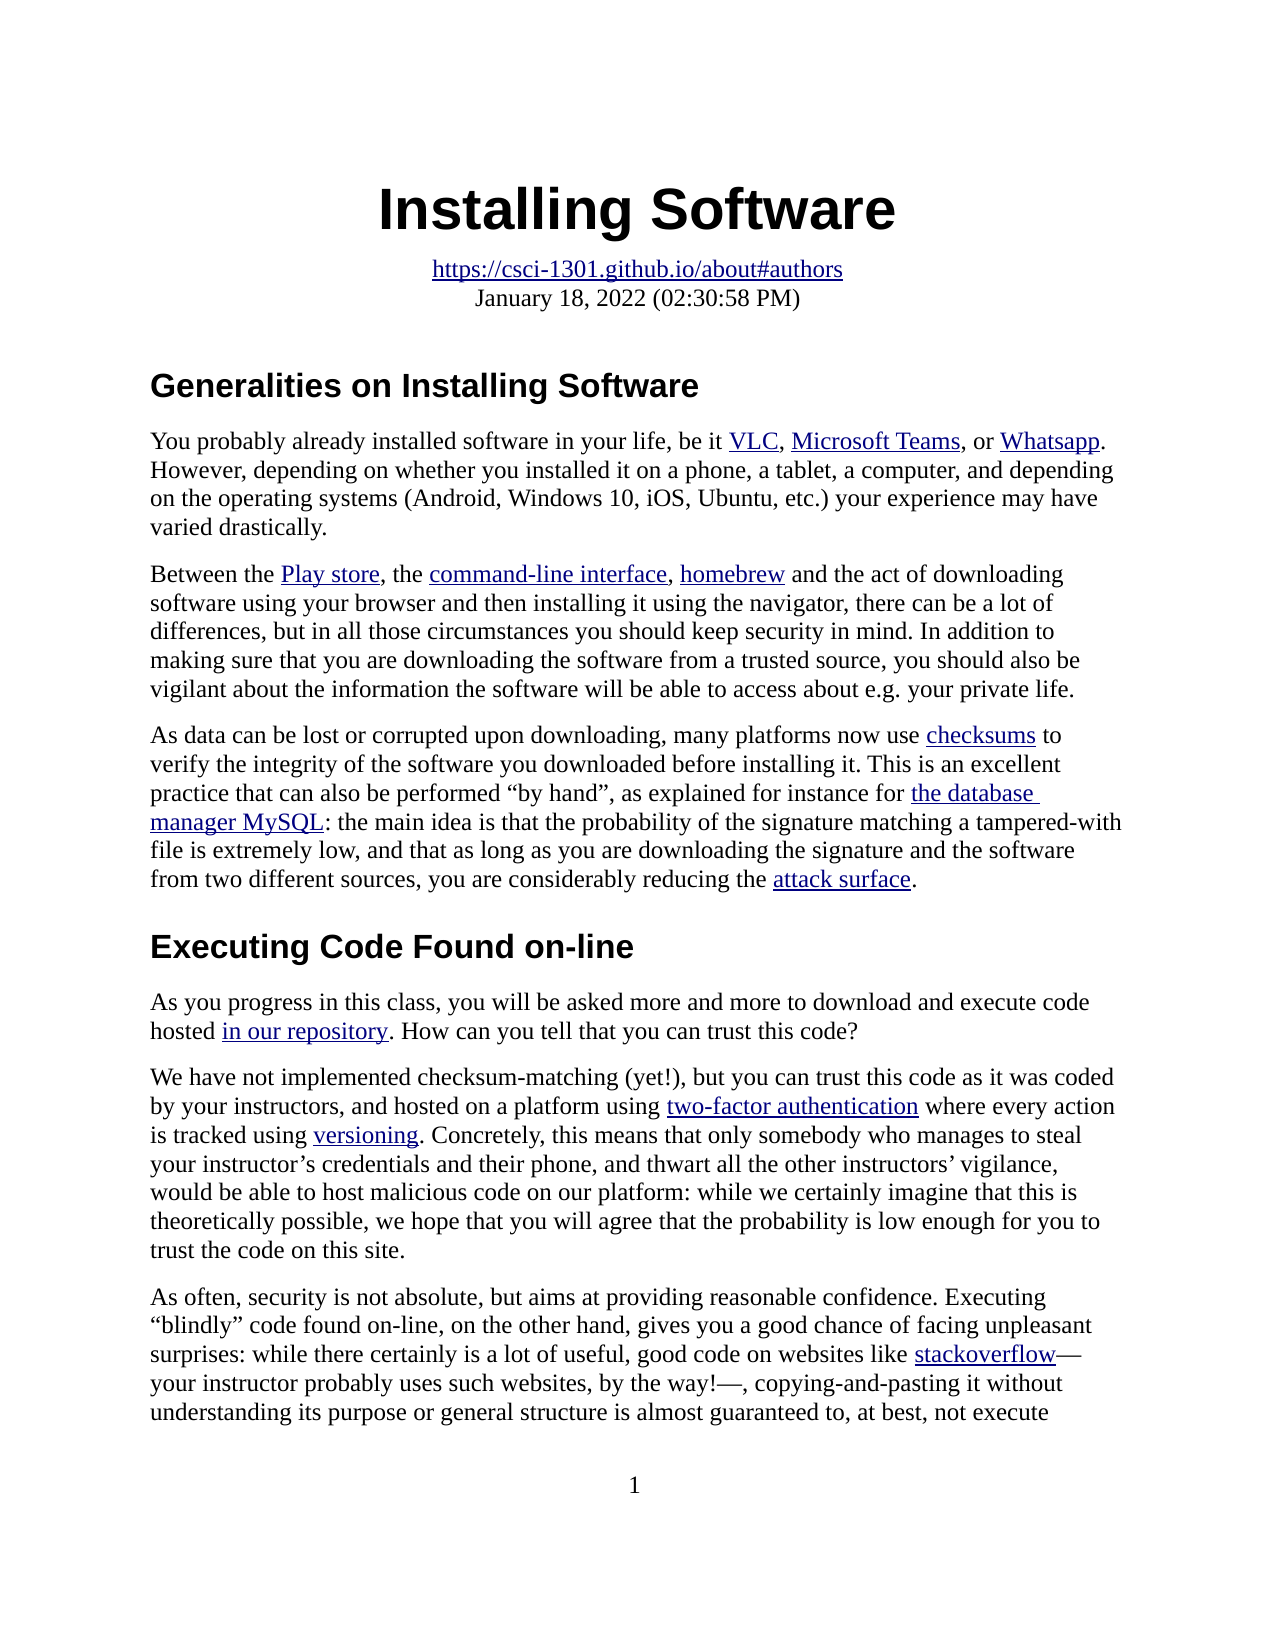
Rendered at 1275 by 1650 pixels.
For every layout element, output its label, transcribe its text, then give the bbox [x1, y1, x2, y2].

text You probably already installed software in your life, be it VLC, Microsoft Teams, or Whatsapp. However, depending on whether you installed it on a phone, a tablet, a computer, and depending on the operating systems (Android, Windows 10, iOS, Ubuntu, etc.) your experience may have varied drastically. [150, 426, 1125, 541]
text January 18, 2022 (02:30:58 PM) [150, 283, 1125, 312]
text As you progress in this class, you will be asked more and more to download and execute code hosted in our repository. How can you tell that you can trust this code? [150, 987, 1125, 1044]
text We have not implemented checksum-matching (yet!), but you can trust this code as it was coded by your instructors, and hosted on a platform using two-factor authentication where every action is tracked using versioning. Concretely, this means that only somebody who manages to steal your instructor’s credentials and their phone, and thwart all the other instructors’ vigilance, would be able to host malicious code on our platform: while we certainly imagine that this is theoretically possible, we hope that you will agree that the probability is low enough for you to trust the code on this site. [150, 1062, 1125, 1264]
text https://csci-1301.github.io/about#authors [150, 254, 1125, 283]
text As data can be lost or corrupted upon downloading, many platforms now use checksums to verify the integrity of the software you downloaded before installing it. This is an excellent practice that can also be performed “by hand”, as explained for instance for the database manager MySQL: the main idea is that the probability of the signature matching a tampered-with file is extremely low, and that as long as you are downloading the signature and the software from two different sources, you are considerably reducing the attack surface. [150, 721, 1125, 893]
title Installing Software [150, 175, 1125, 242]
text As often, security is not absolute, but aims at providing reasonable confidence. Executing “blindly” code found on-line, on the other hand, gives you a good chance of facing unpleasant surprises: while there certainly is a lot of useful, good code on websites like stackoverflow—your instructor probably uses such websites, by the way!—, copying-and-pasting it without understanding its purpose or general structure is almost guaranteed to, at best, not execute [150, 1282, 1125, 1425]
text Between the Play store, the command-line interface, homebrew and the act of downloading software using your browser and then installing it using the navigator, there can be a lot of differences, but in all those circumstances you should keep security in mind. In addition to making sure that you are downloading the software from a trusted source, you should also be vigilant about the information the software will be able to access about e.g. your private life. [150, 559, 1125, 703]
subtitle Generalities on Installing Software [150, 366, 1125, 404]
subtitle Executing Code Found on-line [150, 927, 1125, 966]
